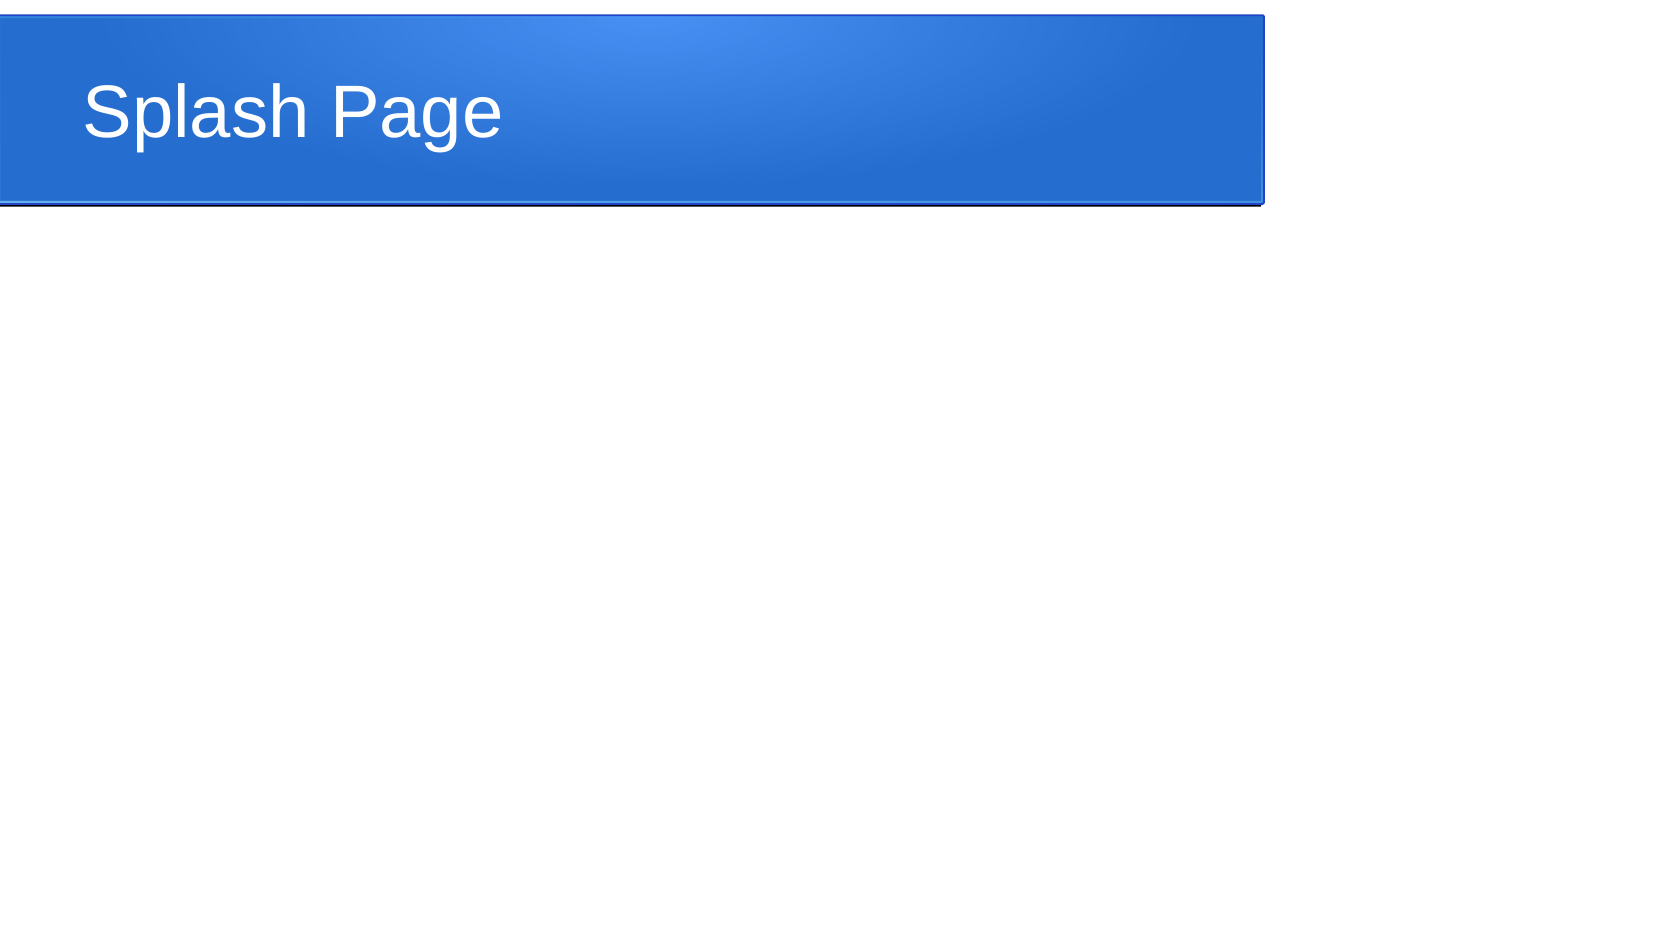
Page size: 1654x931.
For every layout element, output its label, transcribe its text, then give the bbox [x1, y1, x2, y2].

title Splash Page [82, 35, 1235, 189]
